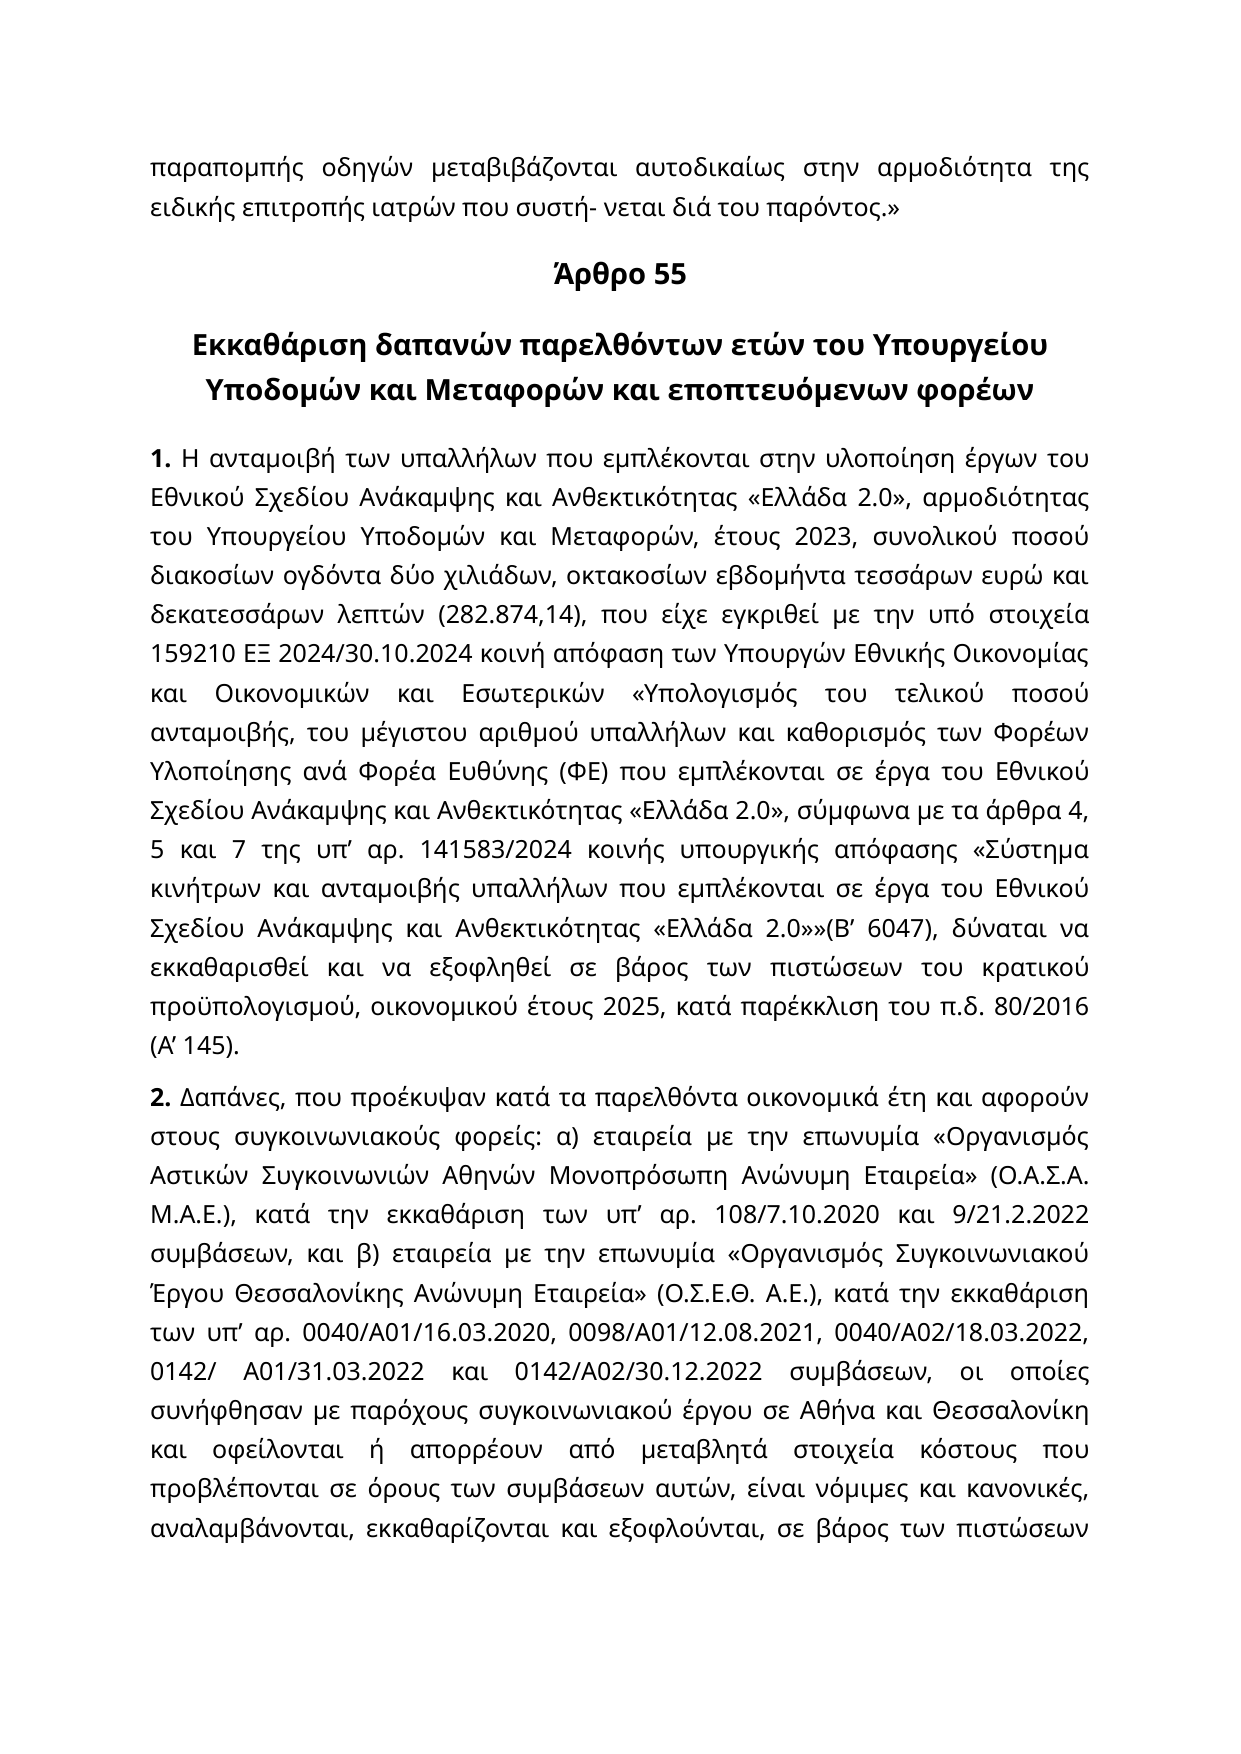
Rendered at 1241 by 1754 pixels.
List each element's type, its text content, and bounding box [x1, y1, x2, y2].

text 1. Η ανταμοιβή των υπαλλήλων που εμπλέκονται στην υλοποίηση έργων του Εθνικού Σχεδίου Ανάκαμψης και Ανθεκτικότητας «Ελλάδα 2.0», αρμοδιότητας του Υπουργείου Υποδομών και Μεταφορών, έτους 2023, συνολικού ποσού διακοσίων ογδόντα δύο χιλιάδων, οκτακοσίων εβδομήντα τεσσάρων ευρώ και δεκατεσσάρων λεπτών (282.874,14), που είχε εγκριθεί με την υπό στοιχεία 159210 ΕΞ 2024/30.10.2024 κοινή απόφαση των Υπουργών Εθνικής Οικονομίας και Οικονομικών και Εσωτερικών «Υπολογισμός του τελικού ποσού ανταμοιβής, του μέγιστου αριθμού υπαλλήλων και καθορισμός των Φορέων Υλοποίησης ανά Φορέα Ευθύνης (ΦΕ) που εμπλέκονται σε έργα του Εθνικού Σχεδίου Ανάκαμψης και Ανθεκτικότητας «Ελλάδα 2.0», σύμφωνα με τα άρθρα 4, 5 και 7 της υπ’ αρ. 141583/2024 κοινής υπουργικής απόφασης «Σύστημα κινήτρων και ανταμοιβής υπαλλήλων που εμπλέκονται σε έργα του Εθνικού Σχεδίου Ανάκαμψης και Ανθεκτικότητας «Ελλάδα 2.0»»(Β’ 6047), δύναται να εκκαθαρισθεί και να εξοφληθεί σε βάρος των πιστώσεων του κρατικού προϋπολογισμού, οικονομικού έτους 2025, κατά παρέκκλιση του π.δ. 80/2016 (Α’ 145). [150, 440, 1090, 1062]
text παραπομπής οδηγών μεταβιβάζονται αυτοδικαίως στην αρμοδιότητα της ειδικής επιτροπής ιατρών που συστή- νεται διά του παρόντος.» [150, 150, 1090, 223]
subtitle Εκκαθάριση δαπανών παρελθόντων ετών του Υπουργείου Υποδομών και Μεταφορών και εποπτευόμενων φορέων [150, 324, 1090, 409]
text 2. Δαπάνες, που προέκυψαν κατά τα παρελθόντα οικονομικά έτη και αφορούν στους συγκοινωνιακούς φορείς: α) εταιρεία με την επωνυμία «Οργανισμός Αστικών Συγκοινωνιών Αθηνών Μονοπρόσωπη Ανώνυμη Εταιρεία» (Ο.Α.Σ.Α. Μ.Α.Ε.), κατά την εκκαθάριση των υπ’ αρ. 108/7.10.2020 και 9/21.2.2022 συμβάσεων, και β) εταιρεία με την επωνυμία «Οργανισμός Συγκοινωνιακού Έργου Θεσσαλονίκης Ανώνυμη Εταιρεία» (Ο.Σ.Ε.Θ. Α.Ε.), κατά την εκκαθάριση των υπ’ αρ. 0040/Α01/16.03.2020, 0098/Α01/12.08.2021, 0040/Α02/18.03.2022, 0142/ Α01/31.03.2022 και 0142/Α02/30.12.2022 συμβάσεων, οι οποίες συνήφθησαν με παρόχους συγκοινωνιακού έργου σε Αθήνα και Θεσσαλονίκη και οφείλονται ή απορρέουν από μεταβλητά στοιχεία κόστους που προβλέπονται σε όρους των συμβάσεων αυτών, είναι νόμιμες και κανονικές, αναλαμβάνονται, εκκαθαρίζονται και εξοφλούνται, σε βάρος των πιστώσεων [150, 1079, 1090, 1544]
subtitle Άρθρο 55 [150, 253, 1090, 293]
